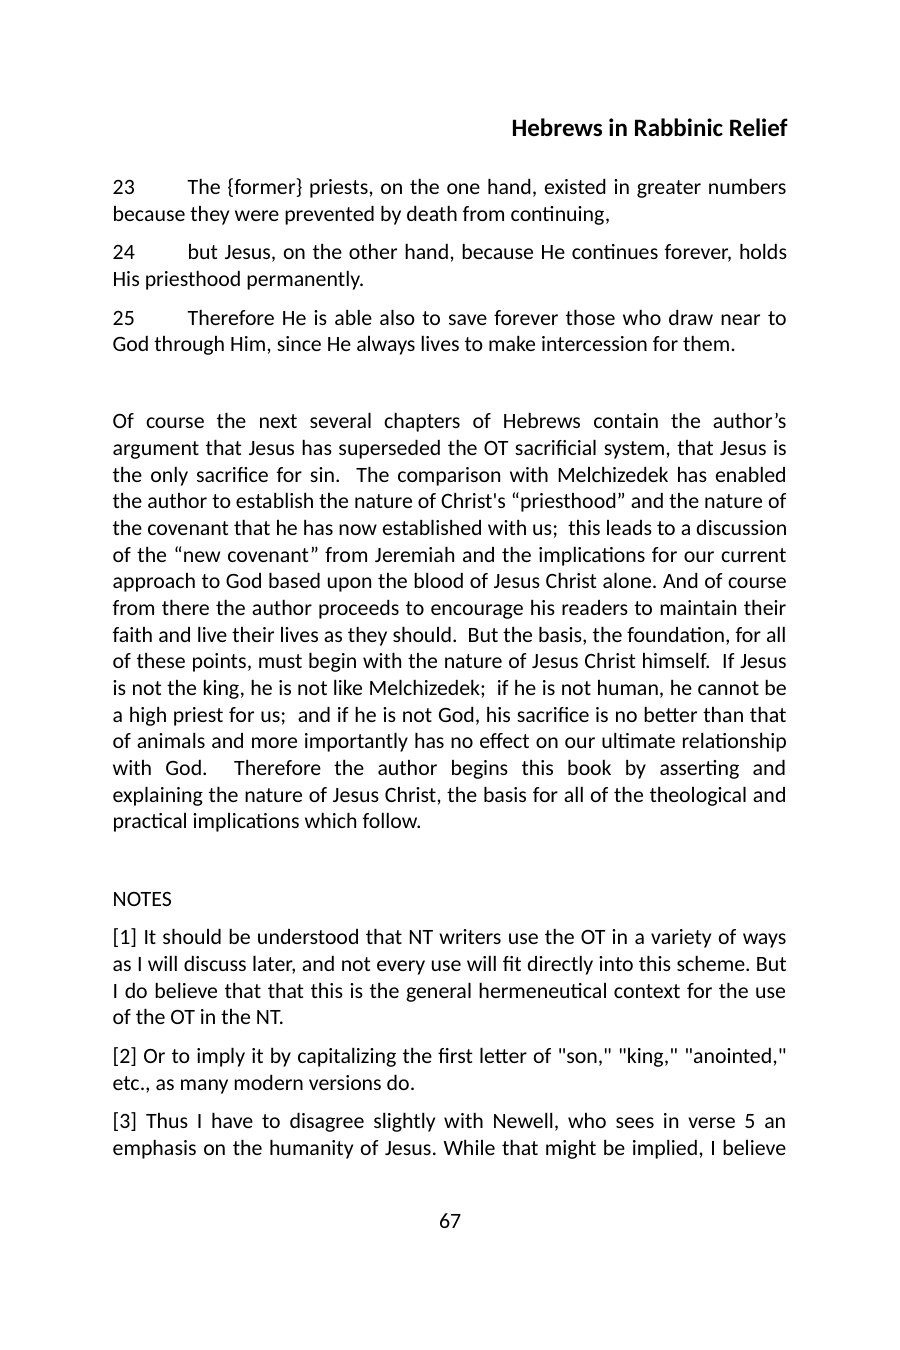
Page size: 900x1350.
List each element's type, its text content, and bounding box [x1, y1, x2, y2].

text 24 but Jesus, on the other hand, because He continues forever, holds His priesthood permanently. [112, 238, 787, 292]
text 23 The {former} priests, on the one hand, existed in greater numbers because they were prevented by death from continuing, [112, 173, 787, 226]
text NOTES [112, 885, 787, 912]
text [2] Or to imply it by capitalizing the first letter of "son," "king," "anointed," etc., as many modern versions do. [112, 1042, 787, 1096]
text [3] Thus I have to disagree slightly with Newell, who sees in verse 5 an emphasis on the humanity of Jesus. While that might be implied, I believe [112, 1107, 787, 1161]
text 25 Therefore He is able also to save forever those who draw near to God through Him, since He always lives to make intercession for them. [112, 304, 787, 357]
text [1] It should be understood that NT writers use the OT in a variety of ways as I will discuss later, and not every use will fit directly into this scheme. But I do believe that that this is the general hermeneutical context for the use of the OT in the NT. [112, 923, 787, 1030]
text Of course the next several chapters of Hebrews contain the author’s argument that Jesus has superseded the OT sacrificial system, that Jesus is the only sacrifice for sin. The comparison with Melchizedek has enabled the author to establish the nature of Christ's “priesthood” and the nature of the covenant that he has now established with us; this leads to a discussion of the “new covenant” from Jeremiah and the implications for our current approach to God based upon the blood of Jesus Christ alone. And of course from there the author proceeds to encourage his readers to maintain their faith and live their lives as they should. But the basis, the foundation, for all of these points, must begin with the nature of Jesus Christ himself. If Jesus is not the king, he is not like Melchizedek; if he is not human, he cannot be a high priest for us; and if he is not God, his sacrifice is no better than that of animals and more importantly has no effect on our ultimate relationship with God. Therefore the author begins this book by asserting and explaining the nature of Jesus Christ, the basis for all of the theological and practical implications which follow. [112, 408, 787, 834]
